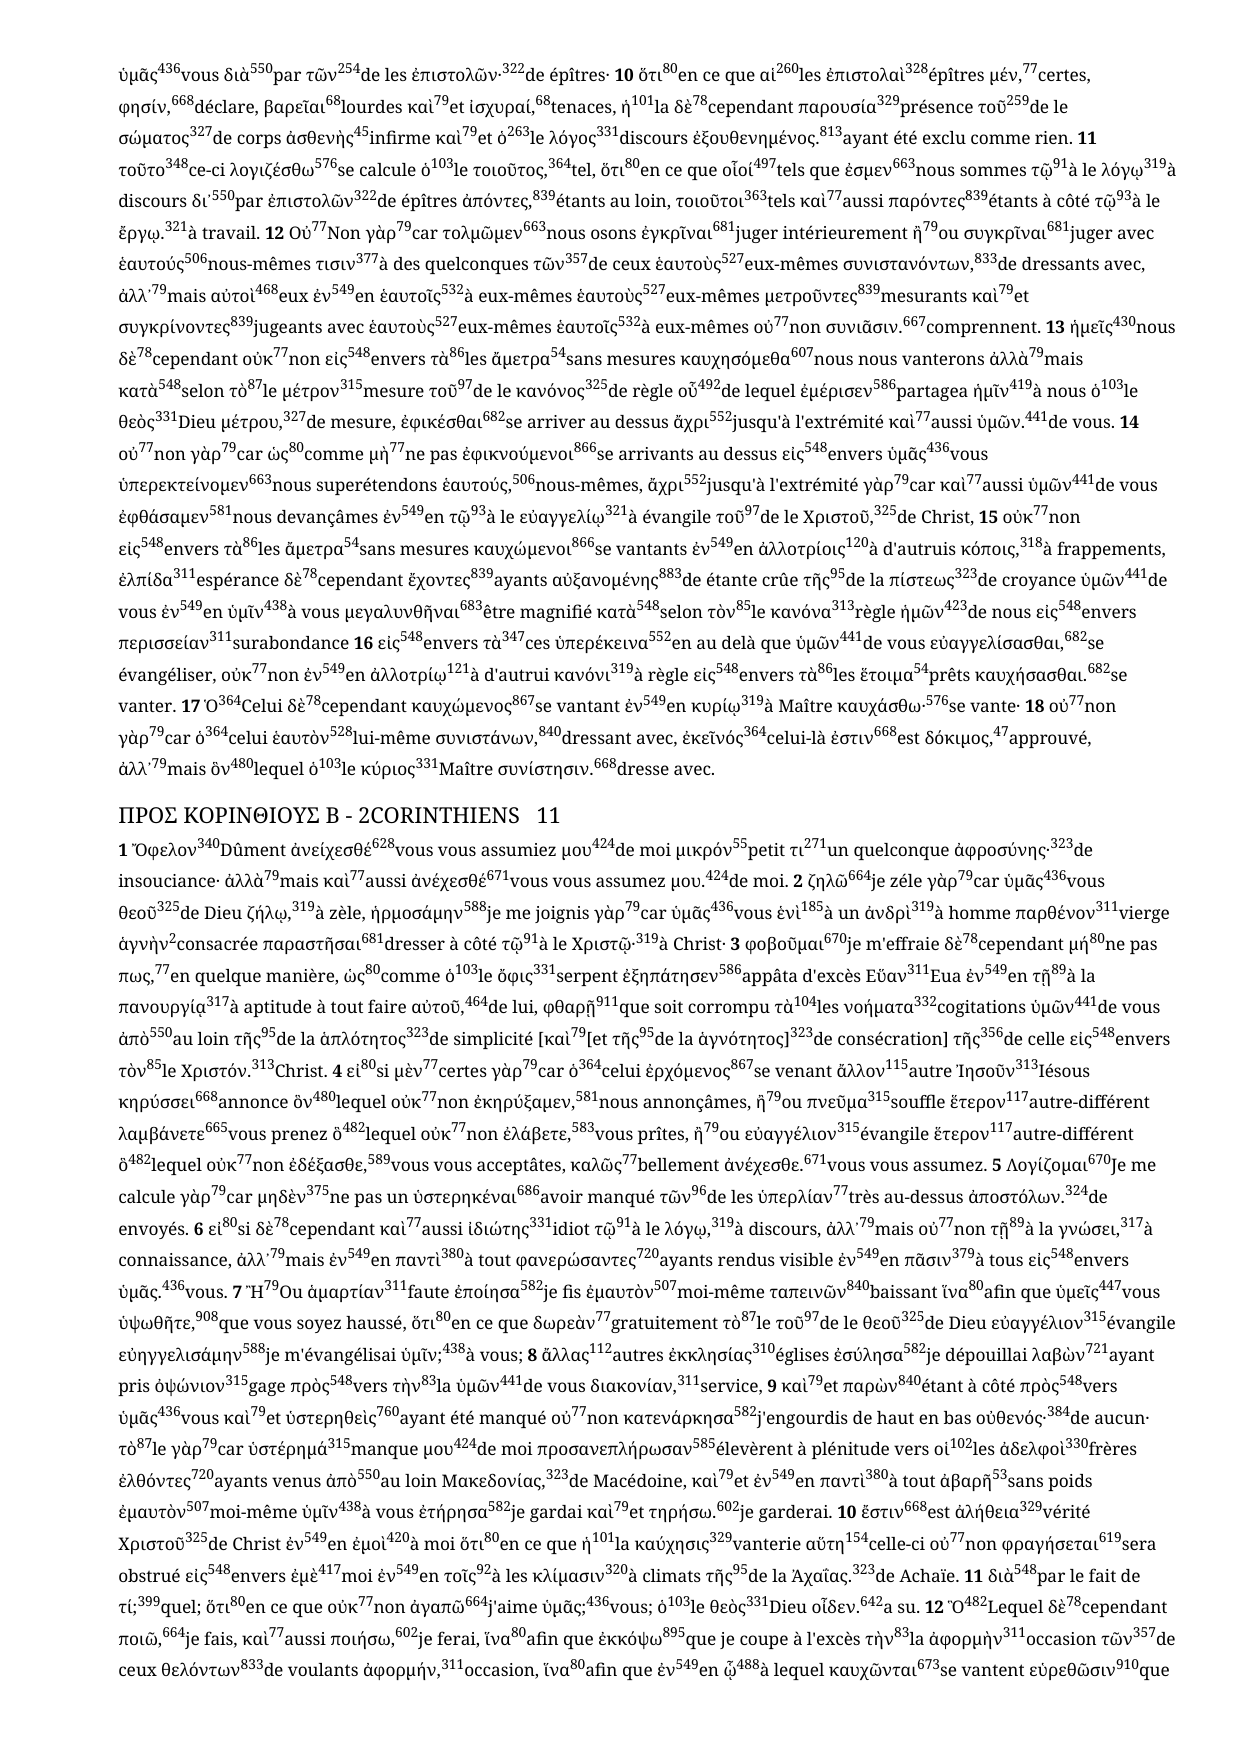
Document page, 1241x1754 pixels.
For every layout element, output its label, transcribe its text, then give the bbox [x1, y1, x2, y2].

text 1 Ὄφελον340Dûment ἀνείχεσθέ628vous vous assumiez μου424de moi μικρόν55petit τι271un quelconque ἀφροσύνης·323de insouciance· ἀλλὰ79mais καὶ77aussi ἀνέχεσθέ671vous vous assumez μου.424de moi. 2 ζηλῶ664je zéle γὰρ79car ὑμᾶς436vous θεοῦ325de Dieu ζήλῳ,319à zèle, ἡρμοσάμην588je me joignis γὰρ79car ὑμᾶς436vous ἑνὶ185à un ἀνδρὶ319à homme παρθένον311vierge ἁγνὴν2consacrée παραστῆσαι681dresser à côté τῷ91à le Χριστῷ·319à Christ· 3 φοβοῦμαι670je m'effraie δὲ78cependant μή80ne pas πως,77en quelque manière, ὡς80comme ὁ103le ὄφις331serpent ἐξηπάτησεν586appâta d'excès Εὕαν311Eua ἐν549en τῇ89à la πανουργίᾳ317à aptitude à tout faire αὐτοῦ,464de lui, φθαρῇ911que soit corrompu τὰ104les νοήματα332cogitations ὑμῶν441de vous ἀπὸ550au loin τῆς95de la ἁπλότητος323de simplicité [καὶ79[et τῆς95de la ἁγνότητος]323de consécration] τῆς356de celle εἰς548envers τὸν85le Χριστόν.313Christ. 4 εἰ80si μὲν77certes γὰρ79car ὁ364celui ἐρχόμενος867se venant ἄλλον115autre Ἰησοῦν313Iésous κηρύσσει668annonce ὃν480lequel οὐκ77non ἐκηρύξαμεν,581nous annonçâmes, ἢ79ou πνεῦμα315souffle ἕτερον117autre-différent λαμβάνετε665vous prenez ὃ482lequel οὐκ77non ἐλάβετε,583vous prîtes, ἢ79ou εὐαγγέλιον315évangile ἕτερον117autre-différent ὃ482lequel οὐκ77non ἐδέξασθε,589vous vous acceptâtes, καλῶς77bellement ἀνέχεσθε.671vous vous assumez. 5 Λογίζομαι670Je me calcule γὰρ79car μηδὲν375ne pas un ὑστερηκέναι686avoir manqué τῶν96de les ὑπερλίαν77très au-dessus ἀποστόλων.324de envoyés. 6 εἰ80si δὲ78cependant καὶ77aussi ἰδιώτης331idiot τῷ91à le λόγῳ,319à discours, ἀλλ᾽79mais οὐ77non τῇ89à la γνώσει,317à connaissance, ἀλλ᾽79mais ἐν549en παντὶ380à tout φανερώσαντες720ayants rendus visible ἐν549en πᾶσιν379à tous εἰς548envers ὑμᾶς.436vous. 7 Ἢ79Ou ἁμαρτίαν311faute ἐποίησα582je fis ἐμαυτὸν507moi-même ταπεινῶν840baissant ἵνα80afin que ὑμεῖς447vous ὑψωθῆτε,908que vous soyez haussé, ὅτι80en ce que δωρεὰν77gratuitement τὸ87le τοῦ97de le θεοῦ325de Dieu εὐαγγέλιον315évangile εὐηγγελισάμην588je m'évangélisai ὑμῖν;438à vous; 8 ἄλλας112autres ἐκκλησίας310églises ἐσύλησα582je dépouillai λαβὼν721ayant pris ὀψώνιον315gage πρὸς548vers τὴν83la ὑμῶν441de vous διακονίαν,311service, 9 καὶ79et παρὼν840étant à côté πρὸς548vers ὑμᾶς436vous καὶ79et ὑστερηθεὶς760ayant été manqué οὐ77non κατενάρκησα582j'engourdis de haut en bas οὐθενός·384de aucun· τὸ87le γὰρ79car ὑστέρημά315manque μου424de moi προσανεπλήρωσαν585élevèrent à plénitude vers οἱ102les ἀδελφοὶ330frères ἐλθόντες720ayants venus ἀπὸ550au loin Μακεδονίας,323de Macédoine, καὶ79et ἐν549en παντὶ380à tout ἀβαρῆ53sans poids ἐμαυτὸν507moi-même ὑμῖν438à vous ἐτήρησα582je gardai καὶ79et τηρήσω.602je garderai. 10 ἔστιν668est ἀλήθεια329vérité Χριστοῦ325de Christ ἐν549en ἐμοὶ420à moi ὅτι80en ce que ἡ101la καύχησις329vanterie αὕτη154celle-ci οὐ77non φραγήσεται619sera obstrué εἰς548envers ἐμὲ417moi ἐν549en τοῖς92à les κλίμασιν320à climats τῆς95de la Ἀχαΐας.323de Achaïe. 11 διὰ548par le fait de τί;399quel; ὅτι80en ce que οὐκ77non ἀγαπῶ664j'aime ὑμᾶς;436vous; ὁ103le θεὸς331Dieu οἶδεν.642a su. 12 Ὃ482Lequel δὲ78cependant ποιῶ,664je fais, καὶ77aussi ποιήσω,602je ferai, ἵνα80afin que ἐκκόψω895que je coupe à l'excès τὴν83la ἀφορμὴν311occasion τῶν357de ceux θελόντων833de voulants ἀφορμήν,311occasion, ἵνα80afin que ἐν549en ᾧ488à lequel καυχῶνται673se vantent εὑρεθῶσιν910que soient trouvé καθὼς77de haut en bas comme καὶ77aussi ἡμεῖς.430nous. 13 οἱ102les γὰρ79car τοιοῦτοι363tels ψευδαπόστολοι,330faux apôtres, ἐργάται330travailleurs δόλιοι,21trompeurs, μετασχηματιζόμενοι866se schématisants au-delà εἰς548envers ἀποστόλους312envoyés Χριστοῦ.325de Christ. 14 καὶ79et οὐ77non θαῦμα·333objet d'étonnement· αὐτὸς542lui-même γὰρ79car ὁ103le σατανᾶς331Satanas μετασχηματίζεται674se schématise au-delà εἰς548envers ἄγγελον313ange φωτός.327de lumière. 15 οὐ77non μέγα49grand οὖν79donc εἰ80si καὶ77aussi οἱ102les διάκονοι330serviteurs αὐτοῦ464de lui μετασχηματίζονται673se schématisent au-delà ὡς80comme διάκονοι330serviteurs δικαιοσύνης·323de justice· ὧν491de lesquels τὸ105le τέλος333achèvement ἔσται612se sera κατὰ548selon τὰ86les ἔργα314travaux αὐτῶν.463de eux. 16 Πάλιν77De nouveau λέγω,664je dis, μή77ne pas τίς390un quelconque με417moi δόξῃ899que estime ἄφρονα32insensé εἶναι·689être· εἰ80si δὲ78cependant μή77ne pas γε,340du moins, κἂν77et si ὡς80comme ἄφρονα53insensé δέξασθέ557que vous vous acceptez με,417moi, ἵνα80afin que κἀγὼ431et moi μικρόν55petit τι271un quelconque καυχήσωμαι.901que je me vante. 17 ὃ482lequel λαλῶ,664je bavarde, οὐ77non κατὰ548selon κύριον313Maître λαλῶ664je bavarde ἀλλ᾽79mais ὡς80comme ἐν549en ἀφροσύνῃ,317à insouciance, ἐν549en ταύτῃ142à celle-ci τῇ89à la ὑποστάσει317à soutenance τῆς95de la καυχήσεως.323de vanterie. 18 ἐπεὶ80puisque πολλοὶ389nombreux καυχῶνται673se vantent κατὰ548selon σάρκα,311chair, κἀγὼ431et moi καυχήσομαι.608je me vanterai. 19 ἡδέως77plaisamment γὰρ79car ἀνέχεσθε671vous vous assumez τῶν96de les ἀφρόνων64de insensés φρόνιμοι46pensifs ὄντες·839étants· 20 ἀνέχεσθε671vous vous assumez γὰρ79car εἴ80si τις390un quelconque ὑμᾶς436vous καταδουλοῖ,668asservit de haut en bas, εἴ80si τις390un quelconque κατεσθίει,668mange complètement, εἴ80si τις390un quelconque λαμβάνει,668prend, εἴ80si τις390un quelconque ἐπαίρεται,674se surélève, εἴ80si τις390un quelconque εἰς548envers πρόσωπον315face ὑμᾶς436vous δέρει.668pèle. 21 κατὰ548selon ἀτιμίαν311dévalorisation λέγω,664je dis, ὡς80comme ὅτι80en ce que ἡμεῖς430nous ἠσθενήκαμεν.637nous avons été infirme. Ἐν549En ᾧ488à lequel δ᾽78cependant ἄν340le cas échéant τις390un quelconque τολμᾷ,921que ose, ἐν549en ἀφροσύνῃ317à insouciance λέγω,664je dis, τολμῶ664j'ose κἀγώ.431et moi. 22 Ἑβραῖοί330Hébreux εἰσιν;667sont; κἀγώ.431et moi. Ἰσραηλῖταί330Israélites εἰσιν;667sont; κἀγώ.431et moi. σπέρμα333semence Ἀβραάμ325de Abraam εἰσιν;667sont; κἀγώ.431et moi. 23 διάκονοι330serviteurs Χριστοῦ325de Christ εἰσιν;667sont; παραφρονῶν840pensant à côté λαλῶ,664je bavarde, ὑπὲρ77au-dessus ἐγώ·431moi· ἐν549en κόποις318à frappements περισσοτέρως,77plus surabondamment, ἐν549en φυλακαῖς316à gardiennages περισσοτέρως,77plus surabondamment, ἐν549en πληγαῖς316à coups ὑπερβαλλόντως,77au-dessus de la mesure, ἐν549en θανάτοις318à trépas πολλάκις.77souvent. 24 Ὑπὸ550Sous Ἰουδαίων64de Ioudaiens πεντάκις77cinq fois τεσσεράκοντα50quarante παρὰ548à côté μίαν51une ἔλαβον,582je pris, 25 τρὶς77trois fois ἐρραβδίσθην,596je fus bâtonné, ἅπαξ77une fois ἐλιθάσθην,596je fus pierré, τρὶς77trois fois ἐναυάγησα,582je naufrageai, νυχθήμερον315nycthémère ἐν549en τῷ91à le βυθῷ319à abîme πεποίηκα·638j'ai fait· 26 ὁδοιπορίαις316à marches de cheminements πολλάκις,77souvent, κινδύνοις318à risques ποταμῶν,324de fleuves, κινδύνοις318à risques λῃστῶν,324de pilleurs, κινδύνοις318à risques ἐκ550hors γένους,327de genre, κινδύνοις318à risques ἐξ550hors ἐθνῶν,326de ethnies, κινδύνοις318à risques ἐν549en πόλει,317à cité, κινδύνοις318à risques ἐν549en ἐρημίᾳ,317à lieu désertique, κινδύνοις318à risques ἐν549en θαλάσσῃ,317à mer, κινδύνοις318à risques ἐν549en ψευδαδέλφοις,318à faux frères, 27 κόπῳ319à frappement καὶ79et μόχθῳ,319à labeur, ἐν549en ἀγρυπνίαις316à insomnies πολλάκις,77souvent, ἐν549en λιμῷ319à famine καὶ79et δίψει,321à soif, ἐν549en νηστείαις316à jeûnes πολλάκις,77souvent, ἐν549en ψύχει321à froid καὶ79et γυμνότητι·317à nudité· 28 χωρὶς552séparément τῶν359de ces παρεκτὸς77hormis ἡ101la ἐπίστασίς329opposition μοι420à moi ἡ362celle καθ᾽548selon ἡμέραν,311journée, ἡ101la μέριμνα329inquiétude πασῶν278de toutes τῶν94de les ἐκκλησιῶν.322de églises. 29 τίς410quel ἀσθενεῖ668est infirme καὶ79et οὐκ77non ἀσθενῶ;664je suis infirme; τίς410quel σκανδαλίζεται680est scandalisé καὶ79et οὐκ77non ἐγὼ431moi πυροῦμαι;676je suis brûlé au feu; 30 Εἰ80Si καυχᾶσθαι690se vanter δεῖ,668attache de lien, τὰ347ces τῆς95de la ἀσθενείας323de infirmité μου424de moi καυχήσομαι.608je me vanterai. 31 ὁ103le θεὸς331Dieu καὶ79et πατὴρ331père τοῦ97de le κυρίου325de Maître Ἰησοῦ325de Iésous οἶδεν,642a su, ὁ364celui ὢν840étant εὐλογητὸς47élogié εἰς548envers τοὺς84les αἰῶνας,312ères, ὅτι80en ce que οὐ77non ψεύδομαι.670je me mens. 32 ἐν549en Δαμασκῷ317à Damas ὁ103le ἐθνάρχης331ethnarque Ἁρέτα325de Arétas τοῦ97de le βασιλέως325de roi ἐφρούρει625regardait au-devant τὴν83la πόλιν311cité Δαμασκηνῶν64de Damascéniens πιάσαι681saisir με,417moi, 33 καὶ79et διὰ550par θυρίδος323de fenêtre ἐν549en σαργάνῃ317à panier ἐχαλάσθην596je fus lâché διὰ550par τοῦ99de le τείχους327de muraille καὶ79et ἐξέφυγον582je fuis dehors τὰς82les χεῖρας310mains αὐτοῦ.464de lui. [118, 834, 1181, 1682]
text 1 Αὐτὸς513Moi-même δὲ78cependant ἐγὼ431moi Παῦλος331Paulus παρακαλῶ664j'appelle à côté ὑμᾶς436vous διὰ550par τῆς95de la πραΰτητος323de douceur καὶ79et ἐπιεικείας323de modération τοῦ97de le Χριστοῦ,325de Christ, ὃς498lequel κατὰ548selon πρόσωπον315face μὲν77certes ταπεινὸς47bas ἐν549en ὑμῖν,438à vous, ἀπὼν840étant au loin δὲ78cependant θαρρῶ664j'encourage εἰς548envers ὑμᾶς·436vous· 2 δέομαι670je m'attache de lien δὲ78cependant τὸ348ce μὴ77ne pas παρὼν840étant à côté θαρρῆσαι681encourager τῇ89à la πεποιθήσει317à confiance ᾗ484à laquelle λογίζομαι670je me calcule τολμῆσαι681oser ἐπί548sur τινας372des quelconques τοὺς345ceux λογιζομένους848se calculants ἡμᾶς416nous ὡς80comme κατὰ548selon σάρκα311chair περιπατοῦντας.821piétinants autour. 3 Ἐν549En σαρκὶ317à chair γὰρ79car περιπατοῦντες839piétinants autour οὐ77non κατὰ548selon σάρκα311chair στρατευόμεθα,669nous nous guerroyons en soldat, 4 τὰ104les γὰρ79car ὅπλα332armes τῆς95de la στρατείας323de guerre de soldat ἡμῶν423de nous οὐ77non σαρκικὰ48charnels ἀλλὰ79mais δυνατὰ48puissants τῷ91à le θεῷ319à Dieu πρὸς548vers καθαίρεσιν311saisissement du haut vers le bas ὀχυρωμάτων,326de forteresses, λογισμοὺς312calculs καθαιροῦντες839saisissants du haut vers le bas 5 καὶ79et πᾶν271tout ὕψωμα315hauteur ἐπαιρόμενον851se surélevant κατὰ550contre τῆς95de la γνώσεως323de connaissance τοῦ97de le θεοῦ,325de Dieu, καὶ79et αἰχμαλωτίζοντες839faisants captif πᾶν271tout νόημα315cogitation εἰς548envers τὴν83la ὑπακοὴν311écoute soumise τοῦ97de le Χριστοῦ,325de Christ, 6 καὶ79et ἐν549en ἑτοίμῳ61à prêt ἔχοντες839ayants ἐκδικῆσαι681venger πᾶσαν267toute παρακοήν,311écoute à côté, ὅταν80lorsque le cas échéant πληρωθῇ911que soit fait plénitude ὑμῶν441de vous ἡ101la ὑπακοή.329écoute soumise. 7 Τὰ347Ces κατὰ548selon πρόσωπον315face βλέπετε.665vous regardez. εἴ80si τις390un quelconque πέποιθεν642a persuadé ἑαυτῷ533à lui-même Χριστοῦ325de Christ εἶναι,689être, τοῦτο348ce-ci λογιζέσθω576se calcule πάλιν77de nouveau ἐφ᾽550sur ἑαυτοῦ,537de lui-même, ὅτι80en ce que καθὼς77de haut en bas comme αὐτὸς469lui Χριστοῦ,325de Christ, οὕτως77ainsi καὶ77aussi ἡμεῖς.430nous. 8 ἐάν80si le cas échéant [τε]79[en outre] γὰρ79car περισσότερόν77plus surabondamment τι375un quelconque καυχήσωμαι901que je me vante περὶ550autour τῆς95de la ἐξουσίας323de autorité ἡμῶν423de nous ἧς490de laquelle ἔδωκεν586donna ὁ103le κύριος331Maître εἰς548envers οἰκοδομὴν311édification en maison καὶ79et οὐκ77non εἰς548envers καθαίρεσιν311saisissement du haut vers le bas ὑμῶν,441de vous, οὐκ77non αἰσχυνθήσομαι.615je serai eu honte. 9 ἵνα80afin que μὴ77ne pas δόξω895que j'estime ὡς80comme ἂν340le cas échéant ἐκφοβεῖν689effrayer à l'excès ὑμᾶς436vous διὰ550par τῶν254de les ἐπιστολῶν·322de épîtres· 10 ὅτι80en ce que αἱ260les ἐπιστολαὶ328épîtres μέν,77certes, φησίν,668déclare, βαρεῖαι68lourdes καὶ79et ἰσχυραί,68tenaces, ἡ101la δὲ78cependant παρουσία329présence τοῦ259de le σώματος327de corps ἀσθενὴς45infirme καὶ79et ὁ263le λόγος331discours ἐξουθενημένος.813ayant été exclu comme rien. 11 τοῦτο348ce-ci λογιζέσθω576se calcule ὁ103le τοιοῦτος,364tel, ὅτι80en ce que οἷοί497tels que ἐσμεν663nous sommes τῷ91à le λόγῳ319à discours δι᾽550par ἐπιστολῶν322de épîtres ἀπόντες,839étants au loin, τοιοῦτοι363tels καὶ77aussi παρόντες839étants à côté τῷ93à le ἔργῳ.321à travail. 12 Οὐ77Non γὰρ79car τολμῶμεν663nous osons ἐγκρῖναι681juger intérieurement ἢ79ou συγκρῖναι681juger avec ἑαυτούς506nous-mêmes τισιν377à des quelconques τῶν357de ceux ἑαυτοὺς527eux-mêmes συνιστανόντων,833de dressants avec, ἀλλ᾽79mais αὐτοὶ468eux ἐν549en ἑαυτοῖς532à eux-mêmes ἑαυτοὺς527eux-mêmes μετροῦντες839mesurants καὶ79et συγκρίνοντες839jugeants avec ἑαυτοὺς527eux-mêmes ἑαυτοῖς532à eux-mêmes οὐ77non συνιᾶσιν.667comprennent. 13 ἡμεῖς430nous δὲ78cependant οὐκ77non εἰς548envers τὰ86les ἄμετρα54sans mesures καυχησόμεθα607nous nous vanterons ἀλλὰ79mais κατὰ548selon τὸ87le μέτρον315mesure τοῦ97de le κανόνος325de règle οὗ492de lequel ἐμέρισεν586partagea ἡμῖν419à nous ὁ103le θεὸς331Dieu μέτρου,327de mesure, ἐφικέσθαι682se arriver au dessus ἄχρι552jusqu'à l'extrémité καὶ77aussi ὑμῶν.441de vous. 14 οὐ77non γὰρ79car ὡς80comme μὴ77ne pas ἐφικνούμενοι866se arrivants au dessus εἰς548envers ὑμᾶς436vous ὑπερεκτείνομεν663nous superétendons ἑαυτούς,506nous-mêmes, ἄχρι552jusqu'à l'extrémité γὰρ79car καὶ77aussi ὑμῶν441de vous ἐφθάσαμεν581nous devançâmes ἐν549en τῷ93à le εὐαγγελίῳ321à évangile τοῦ97de le Χριστοῦ,325de Christ, 15 οὐκ77non εἰς548envers τὰ86les ἄμετρα54sans mesures καυχώμενοι866se vantants ἐν549en ἀλλοτρίοις120à d'autruis κόποις,318à frappements, ἐλπίδα311espérance δὲ78cependant ἔχοντες839ayants αὐξανομένης883de étante crûe τῆς95de la πίστεως323de croyance ὑμῶν441de vous ἐν549en ὑμῖν438à vous μεγαλυνθῆναι683être magnifié κατὰ548selon τὸν85le κανόνα313règle ἡμῶν423de nous εἰς548envers περισσείαν311surabondance 16 εἰς548envers τὰ347ces ὑπερέκεινα552en au delà que ὑμῶν441de vous εὐαγγελίσασθαι,682se évangéliser, οὐκ77non ἐν549en ἀλλοτρίῳ121à d'autrui κανόνι319à règle εἰς548envers τὰ86les ἕτοιμα54prêts καυχήσασθαι.682se vanter. 17 Ὁ364Celui δὲ78cependant καυχώμενος867se vantant ἐν549en κυρίῳ319à Maître καυχάσθω·576se vante· 18 οὐ77non γὰρ79car ὁ364celui ἑαυτὸν528lui-même συνιστάνων,840dressant avec, ἐκεῖνός364celui-là ἐστιν668est δόκιμος,47approuvé, ἀλλ᾽79mais ὃν480lequel ὁ103le κύριος331Maître συνίστησιν.668dresse avec. [118, 59, 1181, 781]
text ΠΡΟΣ ΚΟΡΙΝΘΙΟΥΣ Β - 2CORINTHIENS 11 [118, 799, 1181, 829]
